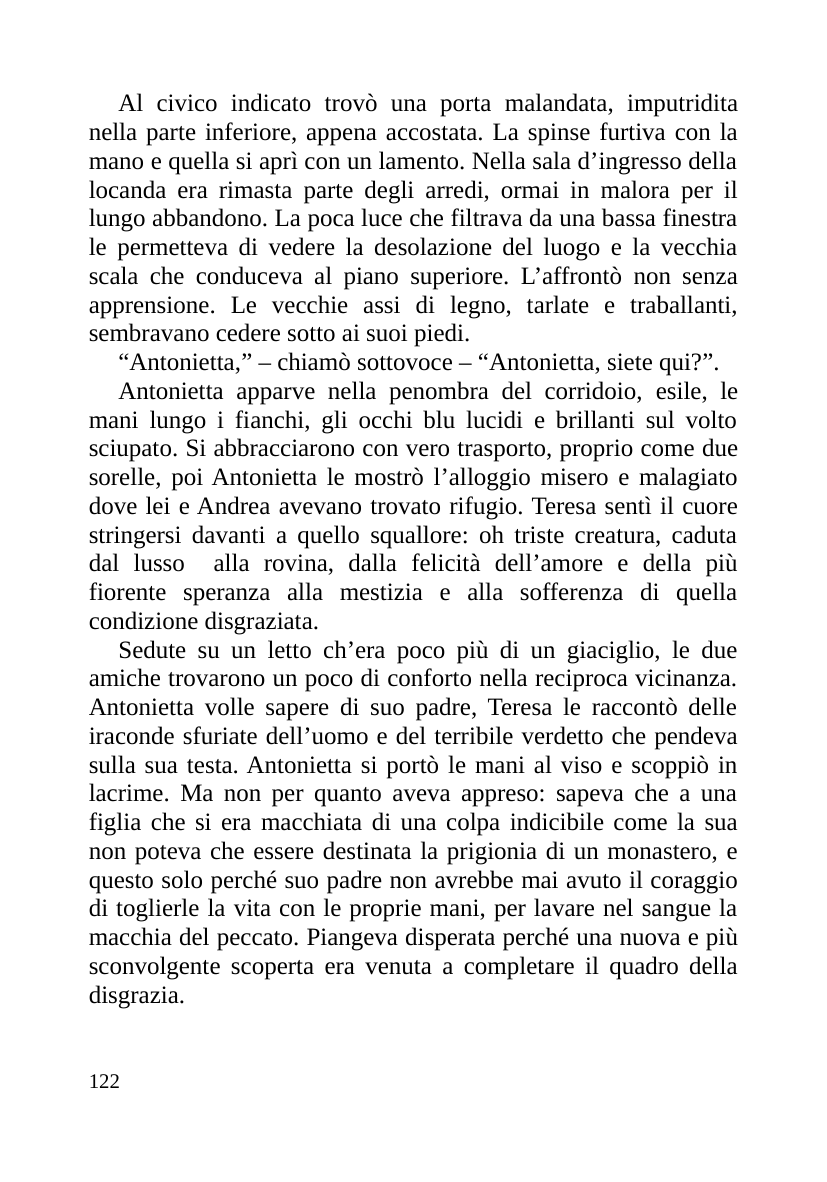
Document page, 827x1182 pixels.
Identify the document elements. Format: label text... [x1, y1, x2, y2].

text Sedute su un letto ch’era poco più di un giaciglio, le due amiche trovarono un poco di conforto nella reciproca vicinanza. Antonietta volle sapere di suo padre, Teresa le raccontò delle iraconde sfuriate dell’uomo e del terribile verdetto che pendeva sulla sua testa. Antonietta si portò le mani al viso e scoppiò in lacrime. Ma non per quanto aveva appreso: sapeva che a una figlia che si era macchiata di una colpa indicibile come la sua non poteva che essere destinata la prigionia di un monastero, e questo solo perché suo padre non avrebbe mai avuto il coraggio di toglierle la vita con le proprie mani, per lavare nel sangue la macchia del peccato. Piangeva disperata perché una nuova e più sconvolgente scoperta era venuta a completare il quadro della disgrazia. [88, 635, 738, 1008]
text Al civico indicato trovò una porta malandata, imputridita nella parte inferiore, appena accostata. La spinse furtiva con la mano e quella si aprì con un lamento. Nella sala d’ingresso della locanda era rimasta parte degli arredi, ormai in malora per il lungo abbandono. La poca luce che filtrava da una bassa finestra le permetteva di vedere la desolazione del luogo e la vecchia scala che conduceva al piano superiore. L’affrontò non senza apprensione. Le vecchie assi di legno, tarlate e traballanti, sembravano cedere sotto ai suoi piedi. [88, 88, 738, 347]
text Antonietta apparve nella penombra del corridoio, esile, le mani lungo i fianchi, gli occhi blu lucidi e brillanti sul volto sciupato. Si abbracciarono con vero trasporto, proprio come due sorelle, poi Antonietta le mostrò l’alloggio misero e malagiato dove lei e Andrea avevano trovato rifugio. Teresa sentì il cuore stringersi davanti a quello squallore: oh triste creatura, caduta dal lusso alla rovina, dalla felicità dell’amore e della più fiorente speranza alla mestizia e alla sofferenza di quella condizione disgraziata. [88, 376, 738, 635]
text “Antonietta,” – chiamò sottovoce – “Antonietta, siete qui?”. [88, 347, 738, 376]
